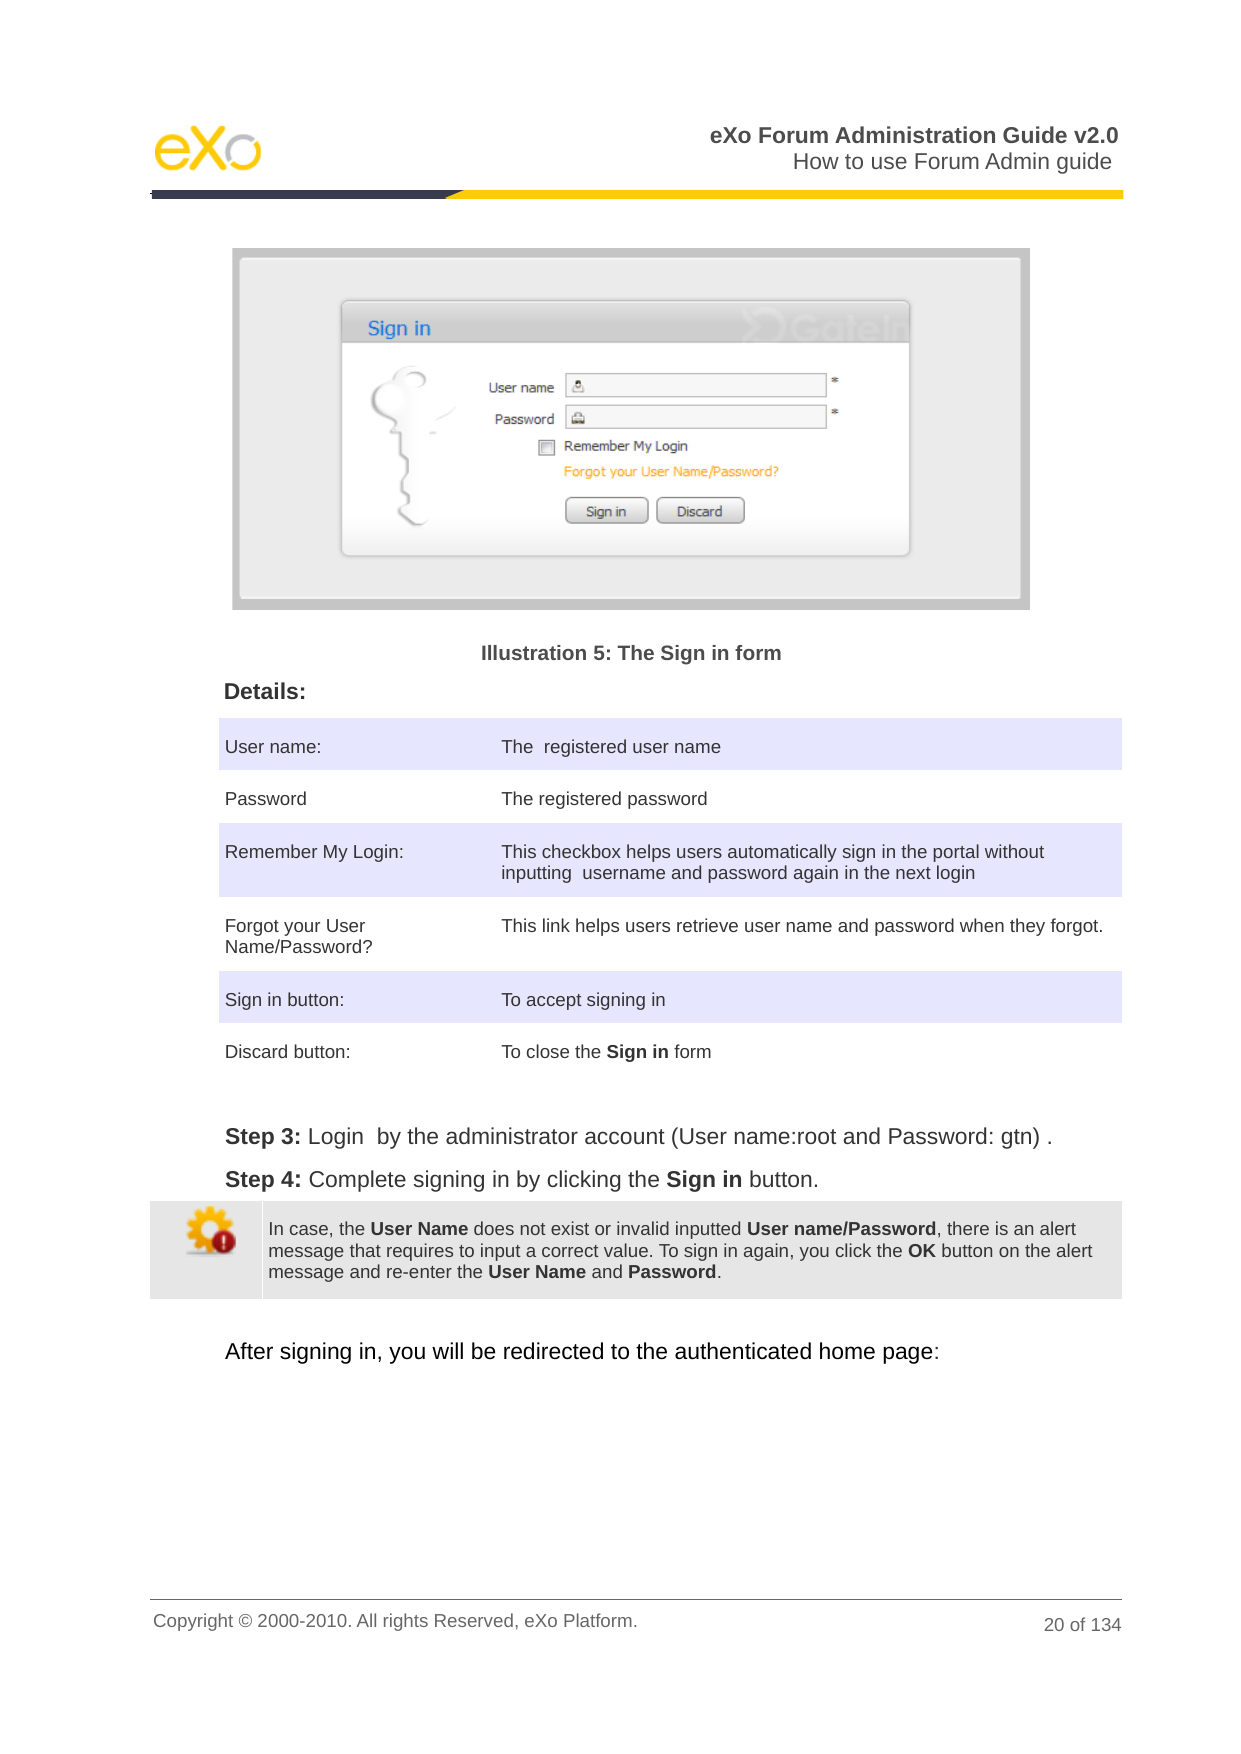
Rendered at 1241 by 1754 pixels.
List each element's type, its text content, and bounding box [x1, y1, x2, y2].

table_cell To close the Sign in form [495, 1023, 1122, 1076]
table_header The registered user name [495, 718, 1122, 770]
list Step 4: Complete signing in by clicking the Sign in button. [187, 1164, 1122, 1193]
table_cell Remember My Login: [219, 823, 495, 897]
picture [151, 190, 1124, 199]
text Details: [150, 223, 1122, 704]
table_header User name: [219, 718, 495, 770]
table_header In case, the User Name does not exist or invalid inputted User name/Password, there is an alert message that requires to input a correct value. To sign in again, you click the OK button on the alert message and re-enter the User Name and Password. [263, 1201, 1122, 1299]
picture [232, 248, 1030, 610]
text Illustration 5: The Sign in form [164, 610, 1099, 665]
table_cell Discard button: [219, 1023, 495, 1076]
table_cell Password [219, 770, 495, 823]
list Step 3: Login by the administrator account (User name:root and Password: gtn) . [187, 1123, 1122, 1149]
table_cell The registered password [495, 770, 1122, 823]
table_header [150, 1201, 262, 1299]
picture [185, 1206, 236, 1257]
table_cell This link helps users retrieve user name and password when they forgot. [495, 897, 1122, 971]
table_cell Sign in button: [219, 971, 495, 1023]
table_cell Forgot your User Name/Password? [219, 897, 495, 971]
table_cell To accept signing in [495, 971, 1122, 1023]
table_cell This checkbox helps users automatically sign in the portal without inputting username and password again in the next login [495, 823, 1122, 897]
list After signing in, you will be redirected to the authenticated home page: [187, 1338, 1122, 1365]
picture [155, 125, 262, 171]
